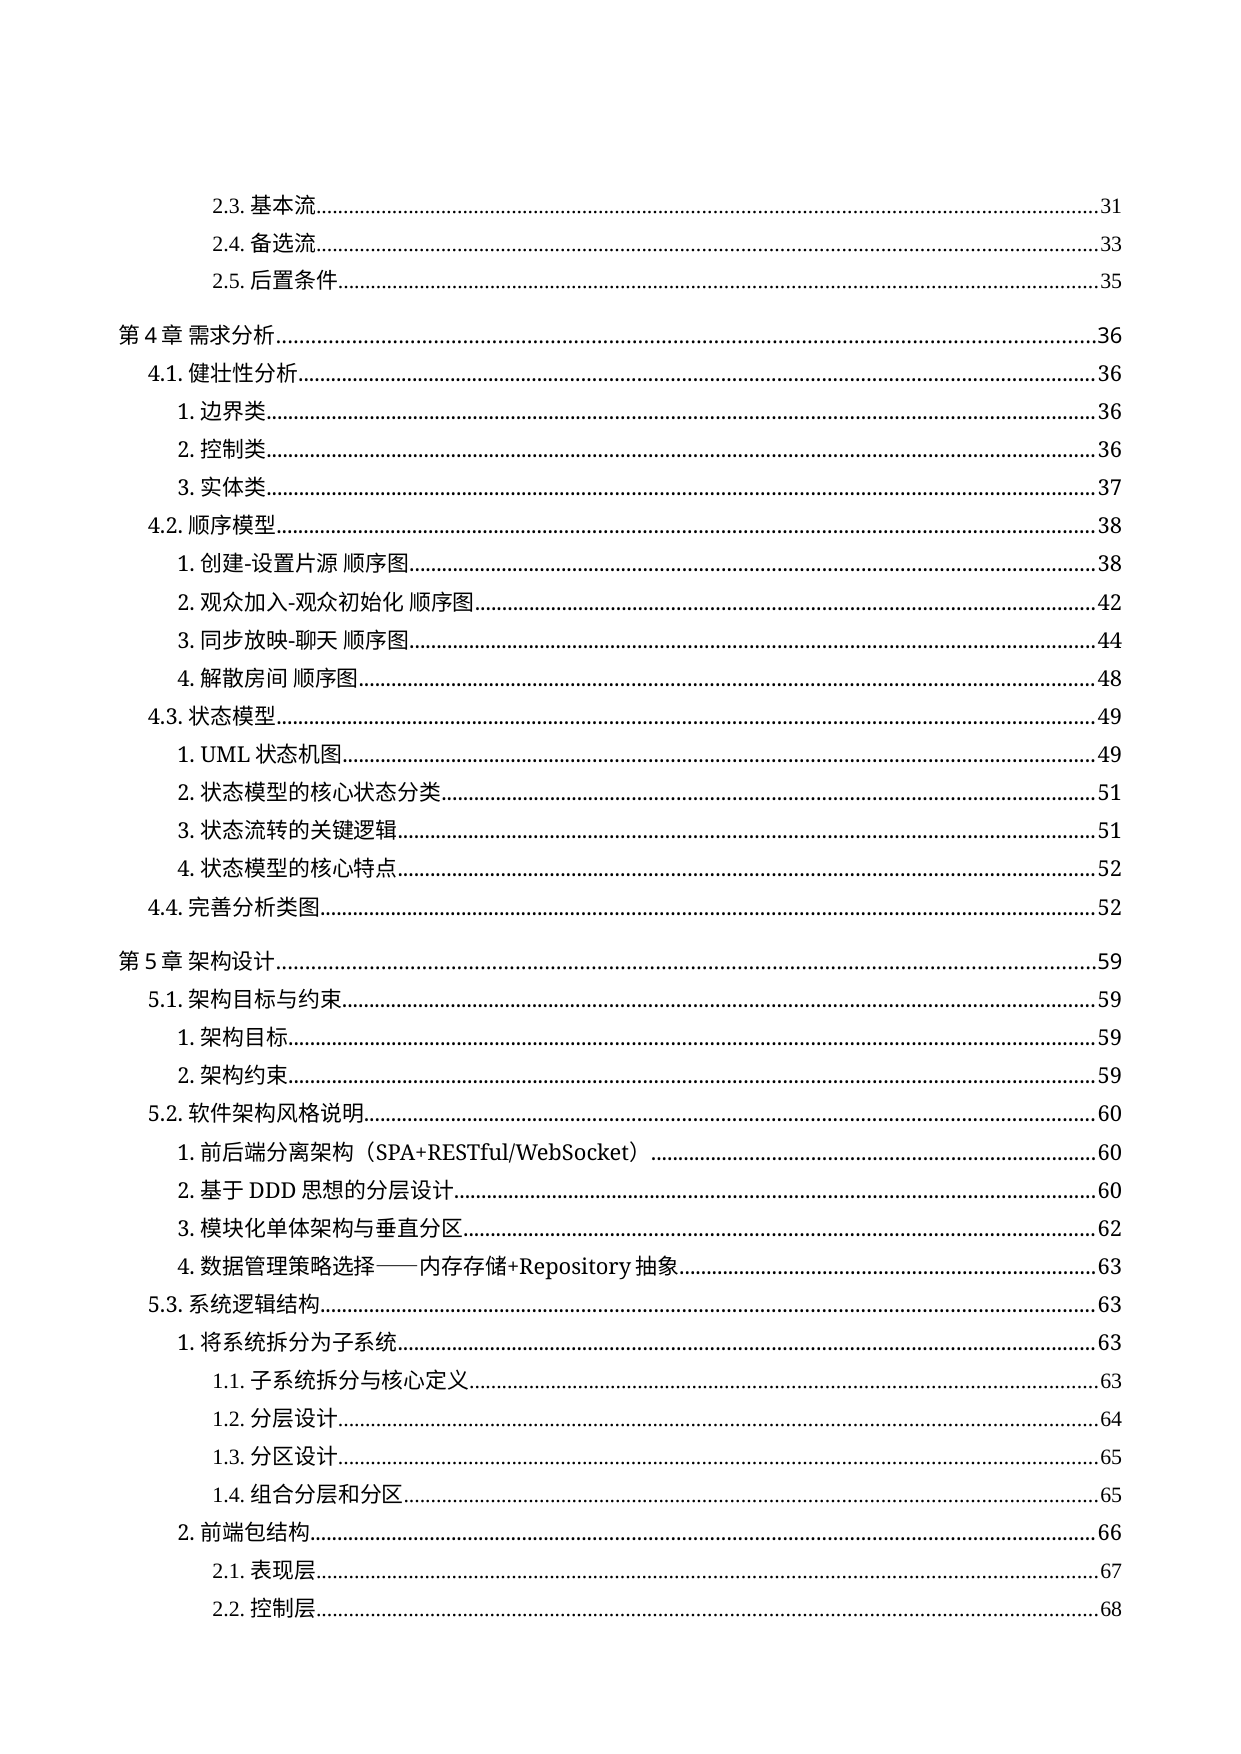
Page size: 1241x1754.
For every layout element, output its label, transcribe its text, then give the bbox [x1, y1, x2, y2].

text 第4章 需求分析 36 [118, 318, 1122, 349]
text 5.1. 架构目标与约束 59 [148, 982, 1122, 1014]
text 2.4. 备选流 33 [207, 226, 1122, 257]
text 5.2. 软件架构风格说明 60 [148, 1096, 1122, 1128]
text 2. 观众加入-观众初始化 顺序图 42 [177, 584, 1122, 616]
text 3. 同步放映-聊天 顺序图 44 [177, 623, 1122, 654]
text 1.3. 分区设计 65 [207, 1439, 1122, 1471]
text 1. 将系统拆分为子系统 63 [177, 1325, 1122, 1357]
text 4.4. 完善分析类图 52 [148, 889, 1122, 921]
text 1. 架构目标 59 [177, 1020, 1122, 1052]
text 4. 解散房间 顺序图 48 [177, 661, 1122, 692]
text 1. UML状态机图 49 [177, 737, 1122, 769]
text 2. 前端包结构 66 [177, 1515, 1122, 1547]
text 1.1. 子系统拆分与核心定义 63 [207, 1363, 1122, 1395]
text 第5章 架构设计 59 [118, 944, 1122, 976]
text 2.2. 控制层 68 [207, 1591, 1122, 1623]
text 2.3. 基本流 31 [207, 188, 1122, 219]
text 2. 架构约束 59 [177, 1058, 1122, 1090]
text 3. 实体类 37 [177, 470, 1122, 502]
text 5.3. 系统逻辑结构 63 [148, 1287, 1122, 1319]
text 1. 创建-设置片源 顺序图 38 [177, 546, 1122, 578]
text 2.5. 后置条件 35 [207, 263, 1122, 295]
text 1. 边界类 36 [177, 394, 1122, 426]
text 4.1. 健壮性分析 36 [148, 356, 1122, 387]
text 4.2. 顺序模型 38 [148, 508, 1122, 540]
text 4. 状态模型的核心特点 52 [177, 851, 1122, 883]
text 2. 基于DDD思想的分层设计 60 [177, 1173, 1122, 1204]
text 1.2. 分层设计 64 [207, 1401, 1122, 1433]
text 4. 数据管理策略选择——内存存储+Repository抽象 63 [177, 1249, 1122, 1281]
text 4.3. 状态模型 49 [148, 699, 1122, 731]
text 1.4. 组合分层和分区 65 [207, 1477, 1122, 1509]
text 2.1. 表现层 67 [207, 1553, 1122, 1585]
text 1. 前后端分离架构（SPA+RESTful/WebSocket） 60 [177, 1134, 1122, 1166]
text 3. 状态流转的关键逻辑 51 [177, 813, 1122, 845]
text 2. 状态模型的核心状态分类 51 [177, 775, 1122, 807]
text 2. 控制类 36 [177, 432, 1122, 464]
text 3. 模块化单体架构与垂直分区 62 [177, 1211, 1122, 1242]
